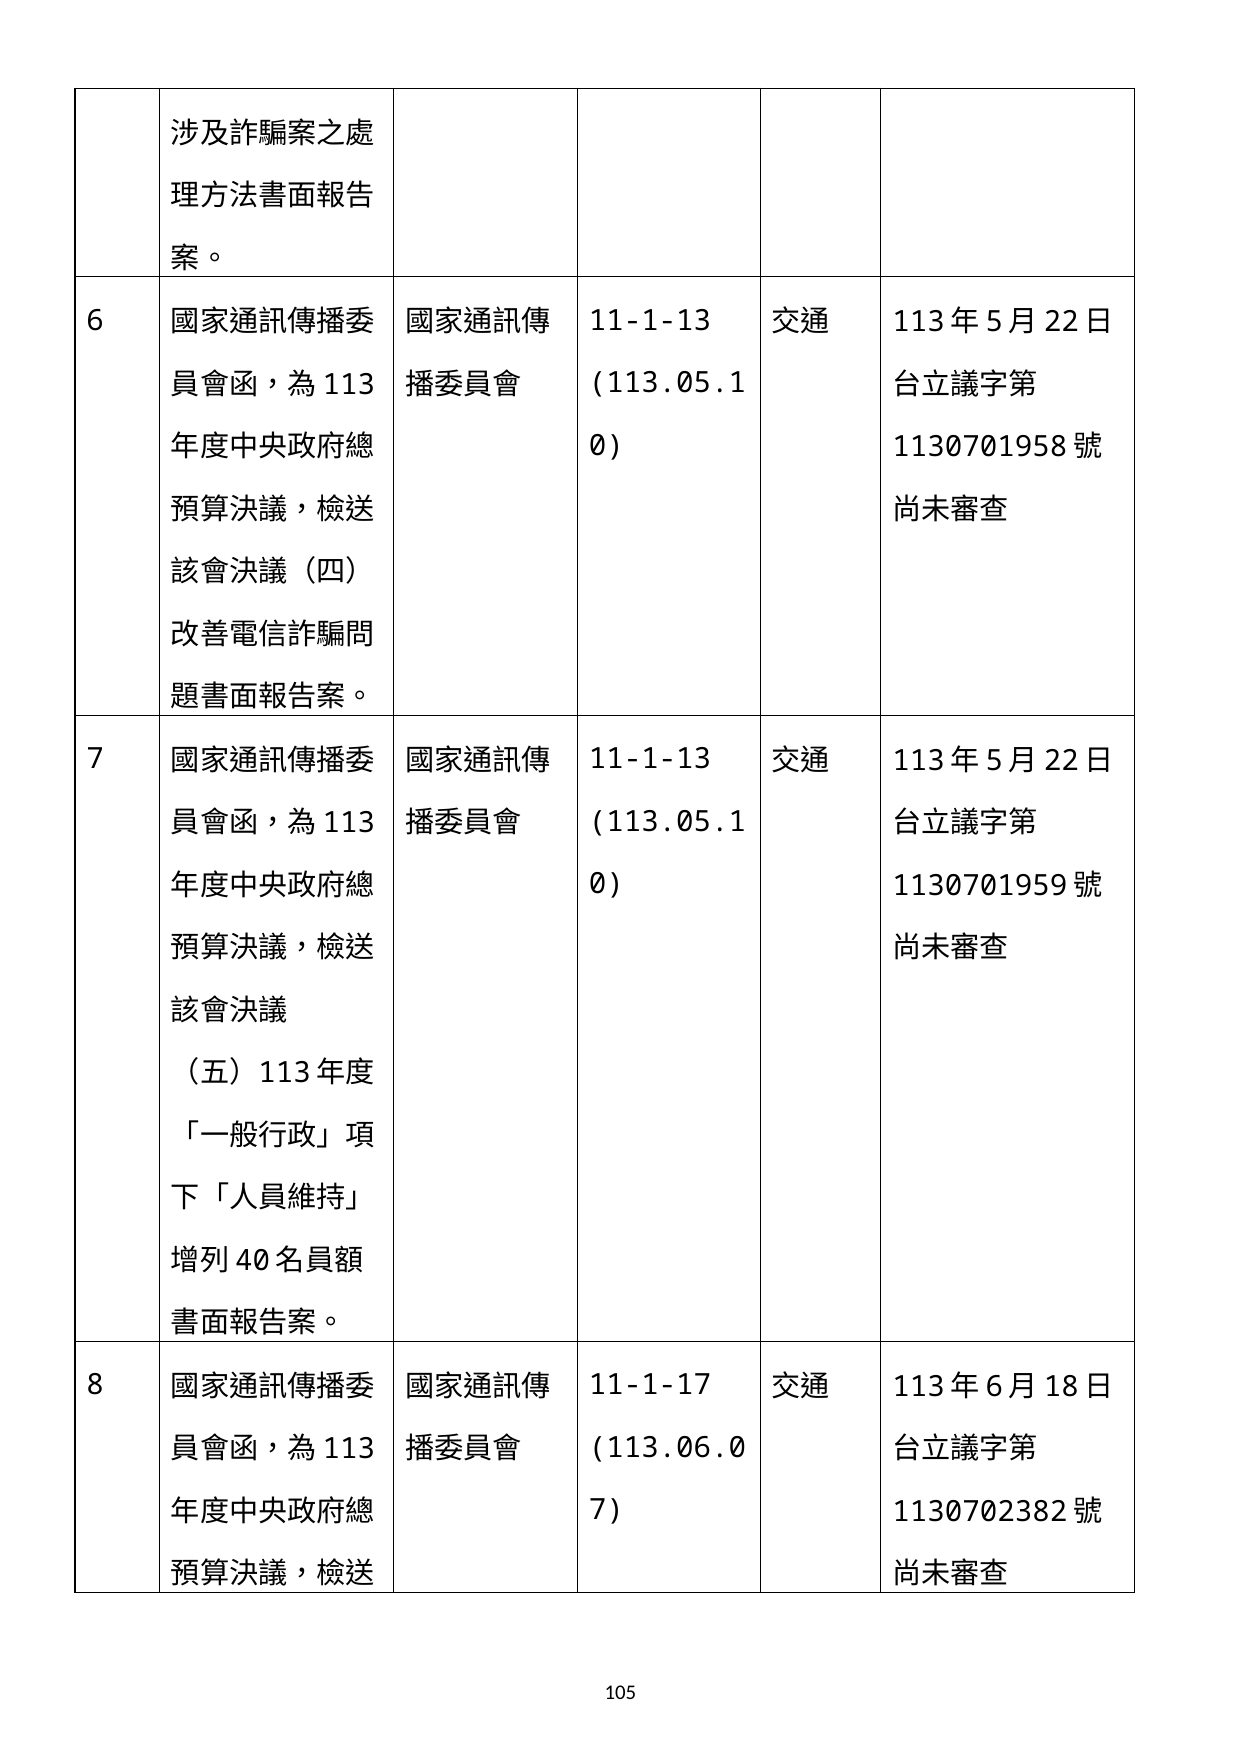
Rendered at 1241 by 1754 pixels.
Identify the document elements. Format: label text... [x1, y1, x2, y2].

table_cell [76, 89, 159, 276]
table_cell 6 [76, 277, 159, 715]
table_cell 7 [76, 716, 159, 1341]
table_cell 11-1-13 (113.05.10) [578, 716, 760, 1341]
table_cell 國家通訊傳播委員會函，為113年度中央政府總預算決議，檢送該會決議（五）113年度「一般行政」項下「人員維持」增列40名員額書面報告案。 [160, 716, 393, 1341]
table_cell [394, 89, 577, 276]
table_cell 交通 [761, 1342, 880, 1592]
table_cell 國家通訊傳播委員會函，為113年度中央政府總預算決議，檢送 [160, 1342, 393, 1592]
table_cell 涉及詐騙案之處理方法書面報告案。 [160, 89, 393, 276]
table_cell 交通 [761, 277, 880, 715]
table_cell 國家通訊傳播委員會 [394, 277, 577, 715]
table_cell 交通 [761, 716, 880, 1341]
table_cell 國家通訊傳播委員會 [394, 716, 577, 1341]
table_cell 8 [76, 1342, 159, 1592]
table_cell [578, 89, 760, 276]
table_cell 113年6月18日 台立議字第1130702382號 尚未審查 [881, 1342, 1134, 1592]
table_cell 113年5月22日 台立議字第1130701958號 尚未審查 [881, 277, 1134, 715]
table_cell 國家通訊傳播委員會 [394, 1342, 577, 1592]
table_cell [761, 89, 880, 276]
table_cell 113年5月22日 台立議字第1130701959號 尚未審查 [881, 716, 1134, 1341]
table_cell [881, 89, 1134, 276]
table_cell 11-1-17 (113.06.07) [578, 1342, 760, 1592]
table_cell 11-1-13 (113.05.10) [578, 277, 760, 715]
table_cell 國家通訊傳播委員會函，為113年度中央政府總預算決議，檢送該會決議（四）改善電信詐騙問題書面報告案。 [160, 277, 393, 715]
